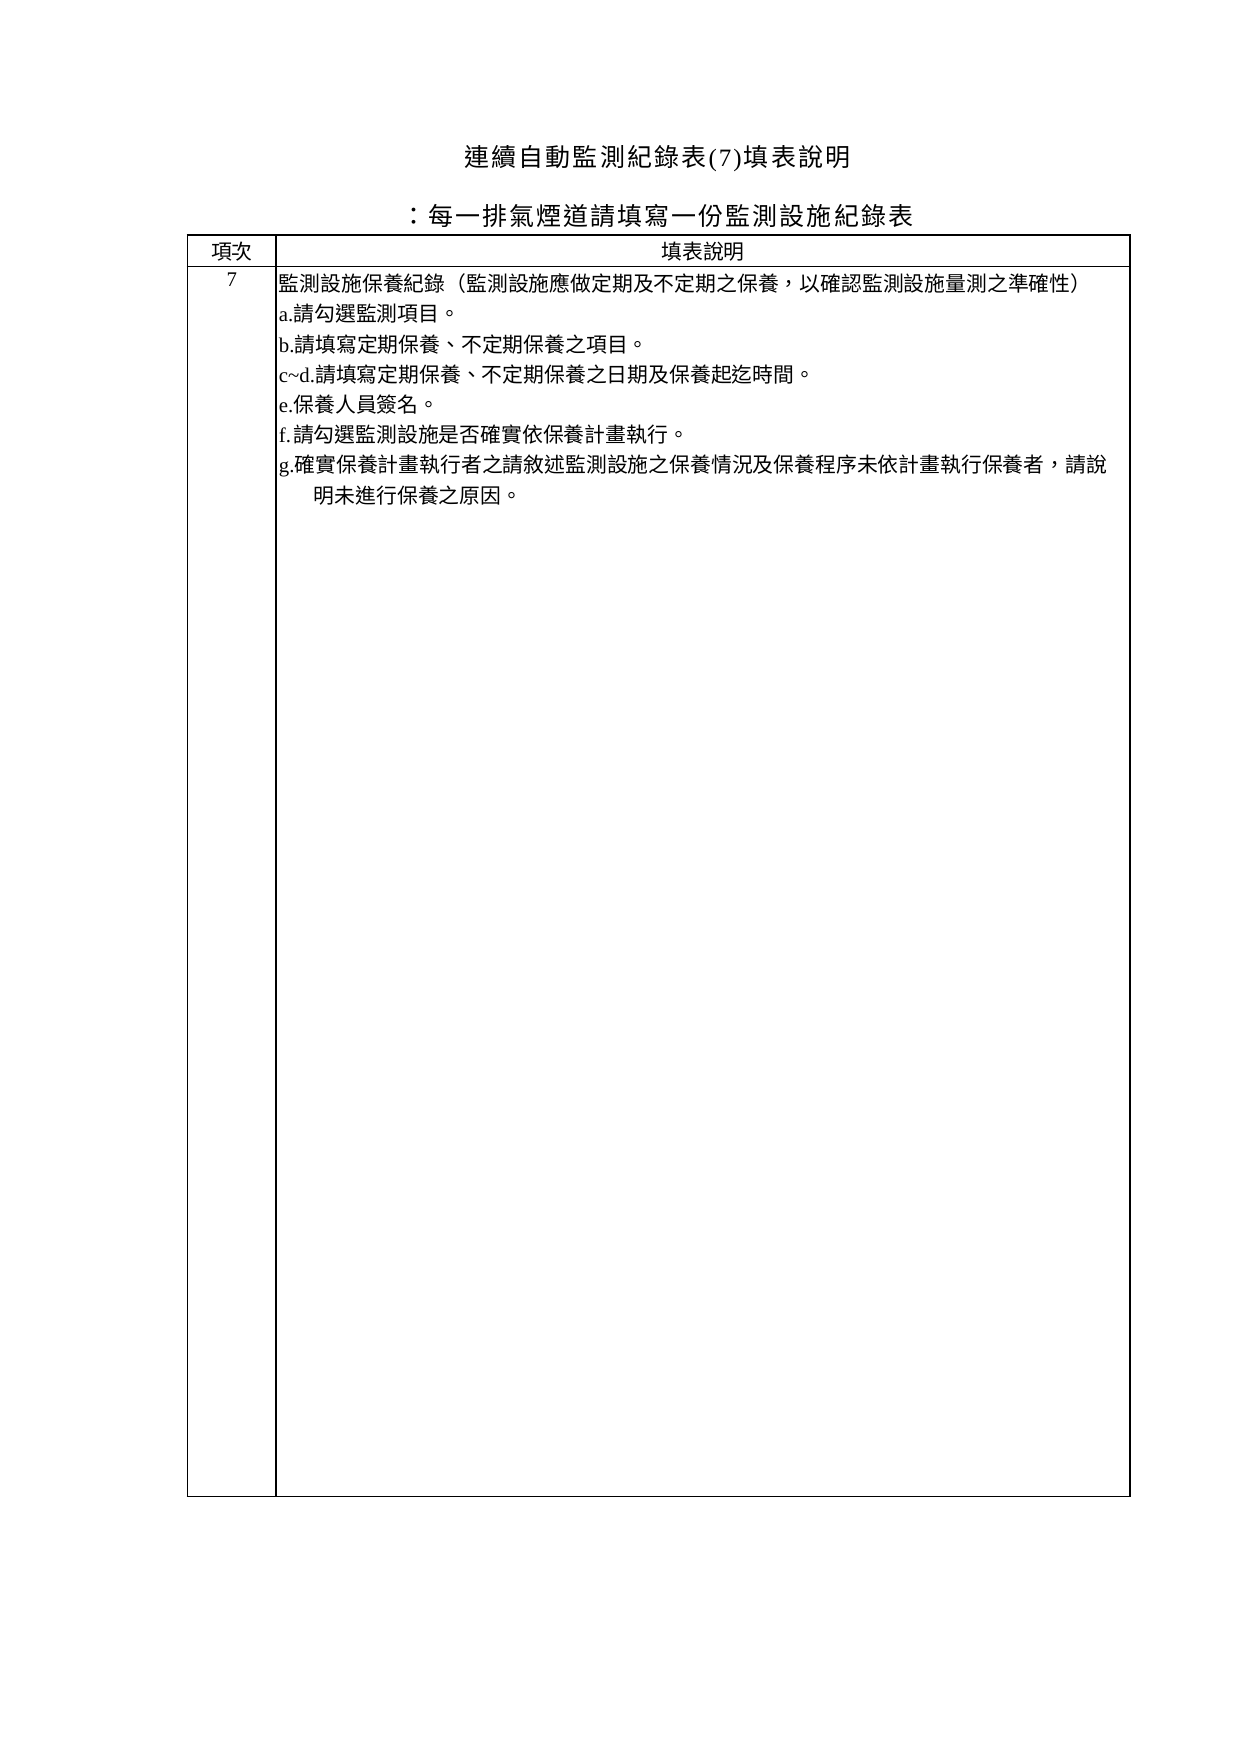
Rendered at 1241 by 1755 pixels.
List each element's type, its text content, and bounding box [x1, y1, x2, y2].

text 連續自動監測紀錄表(7)填表說明 [187, 130, 1127, 176]
text ：每一排氣煙道請填寫一份監測設施紀錄表 [187, 188, 1127, 234]
table_cell 7 [188, 267, 275, 1496]
table_header 項次 [188, 236, 275, 266]
table_header 填表說明 [277, 236, 1129, 266]
table_cell 監測設施保養紀錄（監測設施應做定期及不定期之保養，以確認監測設施量測之準確性） 請勾選監測項目。 請填寫定期保養、不定期保養之項目。 c~d.請填寫定期保養、不定期保養之日期及保養起迄時間。 保養人員簽名。 請勾選監測設施是否確實依保養計畫執行。 確實保養計畫執行者之請敘述監測設施之保養情況及保養程序未依計畫執行保養者，請說明未進行保養之原因。 [277, 267, 1129, 1496]
